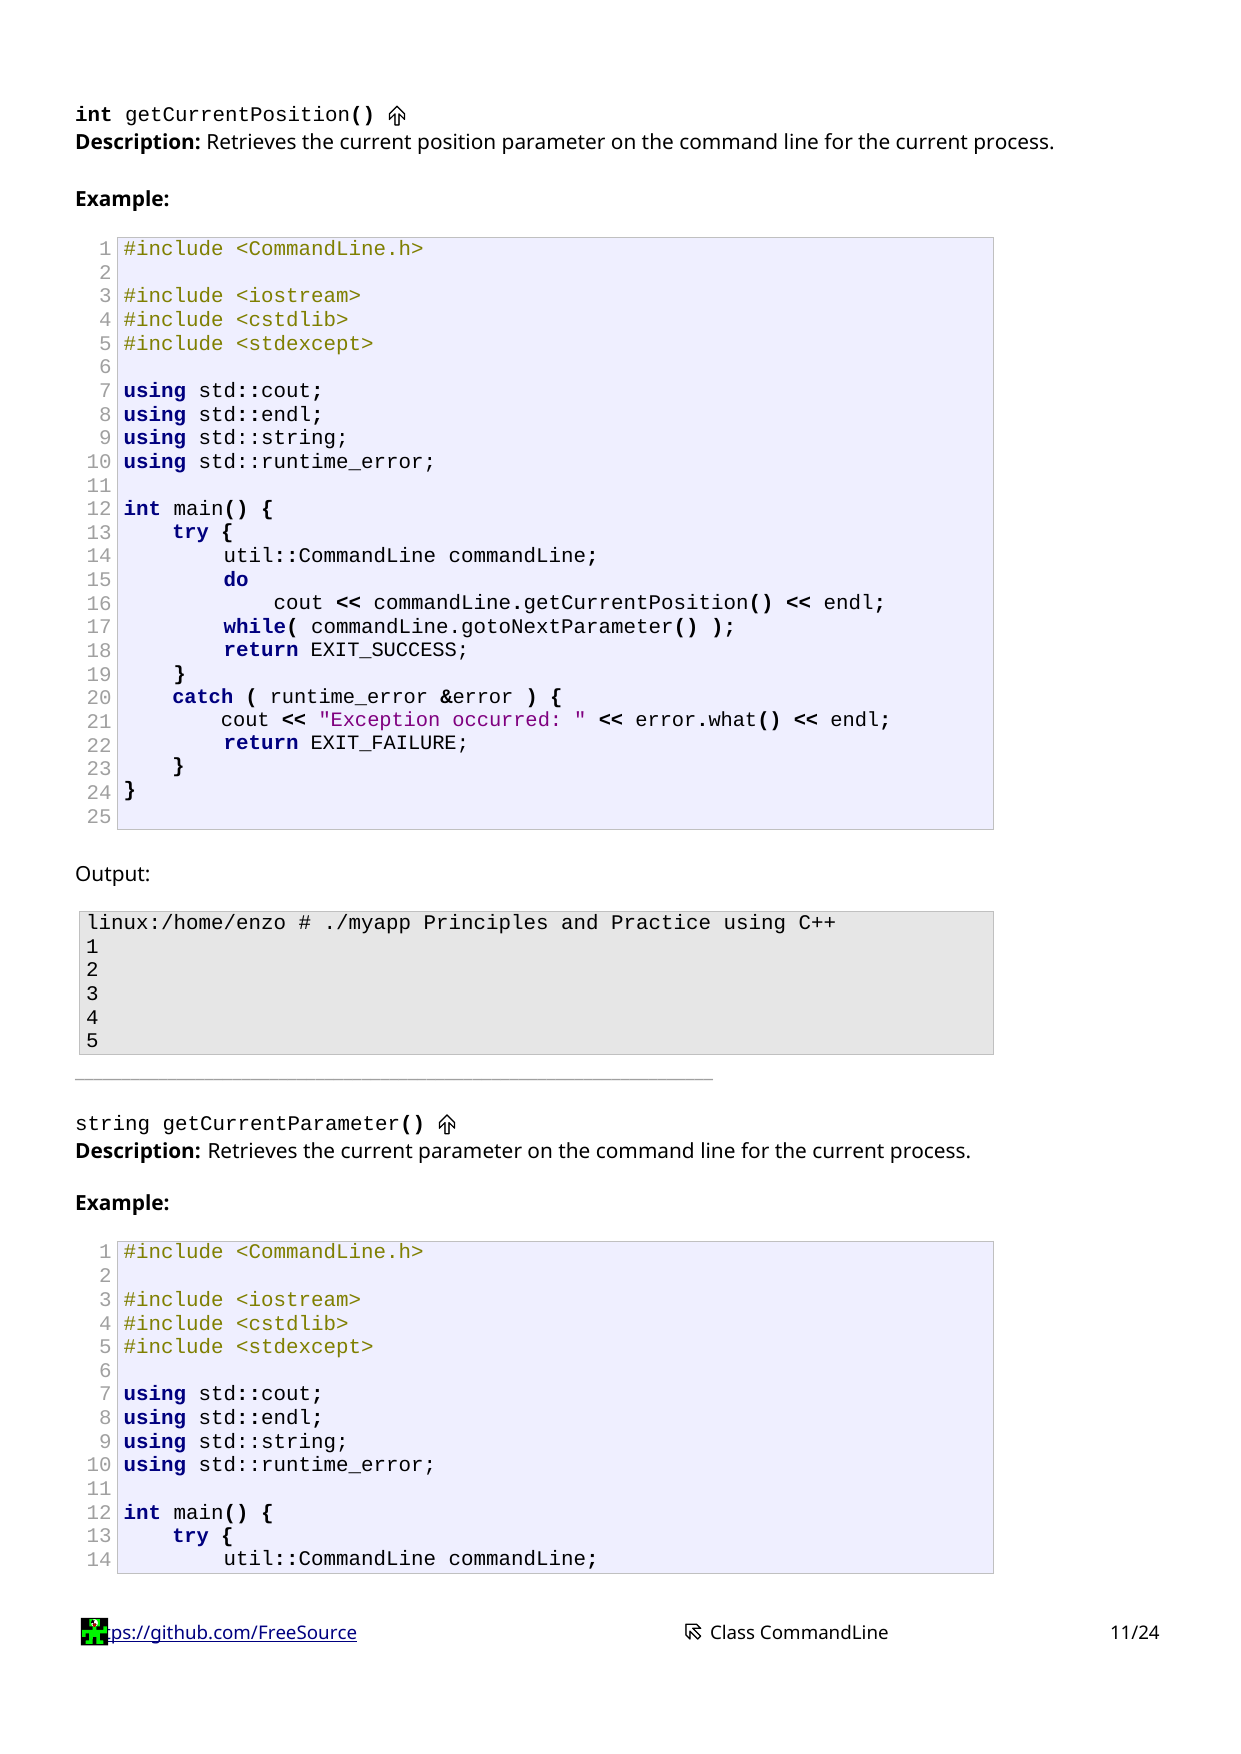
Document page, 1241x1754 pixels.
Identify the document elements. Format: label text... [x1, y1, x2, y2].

table_header linux:/home/enzo # ./myapp Principles and Practice using C++ 1 2 3 4 5 [80, 912, 993, 1054]
text Description: Retrieves the current parameter on the command line for the current process. [75, 1136, 1165, 1164]
text Example: [75, 1188, 1165, 1241]
text Output: [75, 859, 1165, 887]
text Description: Retrieves the current position parameter on the command line for the current process. [75, 127, 1165, 156]
table_header 1 2 3 4 5 6 7 8 9 10 11 12 13 14 15 16 17 18 19 20 21 22 23 24 25 [80, 237, 117, 829]
text Example: [75, 184, 1165, 237]
text _____________________________________________________________________ [75, 1055, 1165, 1083]
table_header #include <CommandLine.h> #include <iostream> #include <cstdlib> #include <stdexcept> using std::cout; using std::endl; using std::string; using std::runtime_error; int main() { try { util::CommandLine commandLine; do cout << commandLine.getCurrentPosition() << endl; while( commandLine.gotoNextParameter() ); return EXIT_SUCCESS; } catch ( runtime_error &error ) { cout << "Exception occurred: " << error.what() << endl; return EXIT_FAILURE; } } [118, 238, 993, 829]
table_header 1 2 3 4 5 6 7 8 9 10 11 12 13 14 [80, 1241, 117, 1573]
text int getCurrentPosition()  [75, 104, 1165, 127]
table_header #include <CommandLine.h> #include <iostream> #include <cstdlib> #include <stdexcept> using std::cout; using std::endl; using std::string; using std::runtime_error; int main() { try { util::CommandLine commandLine; [118, 1242, 993, 1573]
text string getCurrentParameter()  [75, 1112, 1165, 1136]
